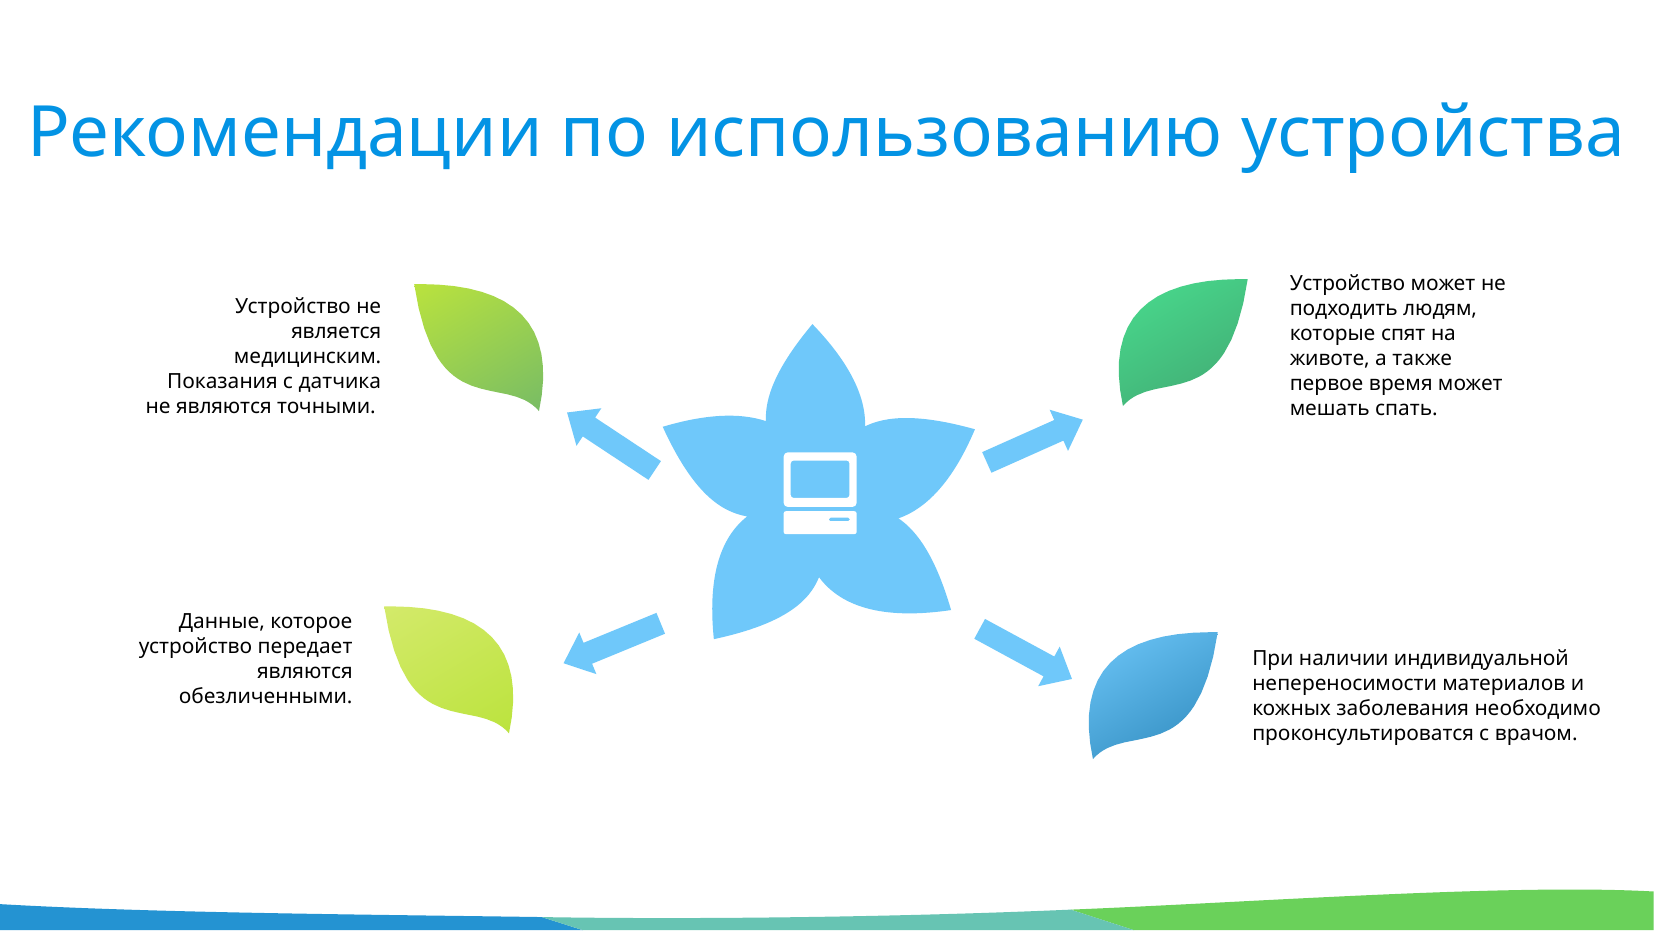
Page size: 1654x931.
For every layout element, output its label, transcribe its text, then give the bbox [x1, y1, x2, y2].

text_box [414, 284, 544, 412]
text_box [982, 409, 1083, 473]
text_box [662, 324, 975, 640]
text_box [384, 606, 514, 734]
text_box Устройство не является медицинским. Показания с датчика не являются точными. [125, 285, 396, 425]
text_box [1088, 632, 1218, 760]
text_box Данные, которое устройство передает являются обезличенными. [97, 599, 368, 715]
text_box Устройство может не подходить людям, которые спят на животе, а также первое время может мешать спать. [1275, 262, 1546, 428]
text_box Рекомендации по использованию устройства [0, 78, 1654, 178]
text_box [974, 618, 1072, 687]
text_box [563, 612, 666, 675]
text_box [567, 408, 661, 480]
text_box [1118, 279, 1248, 407]
text_box При наличии индивидуальной непереносимости материалов и кожных заболевания необходимо проконсультироватся с врачом. [1237, 637, 1650, 753]
